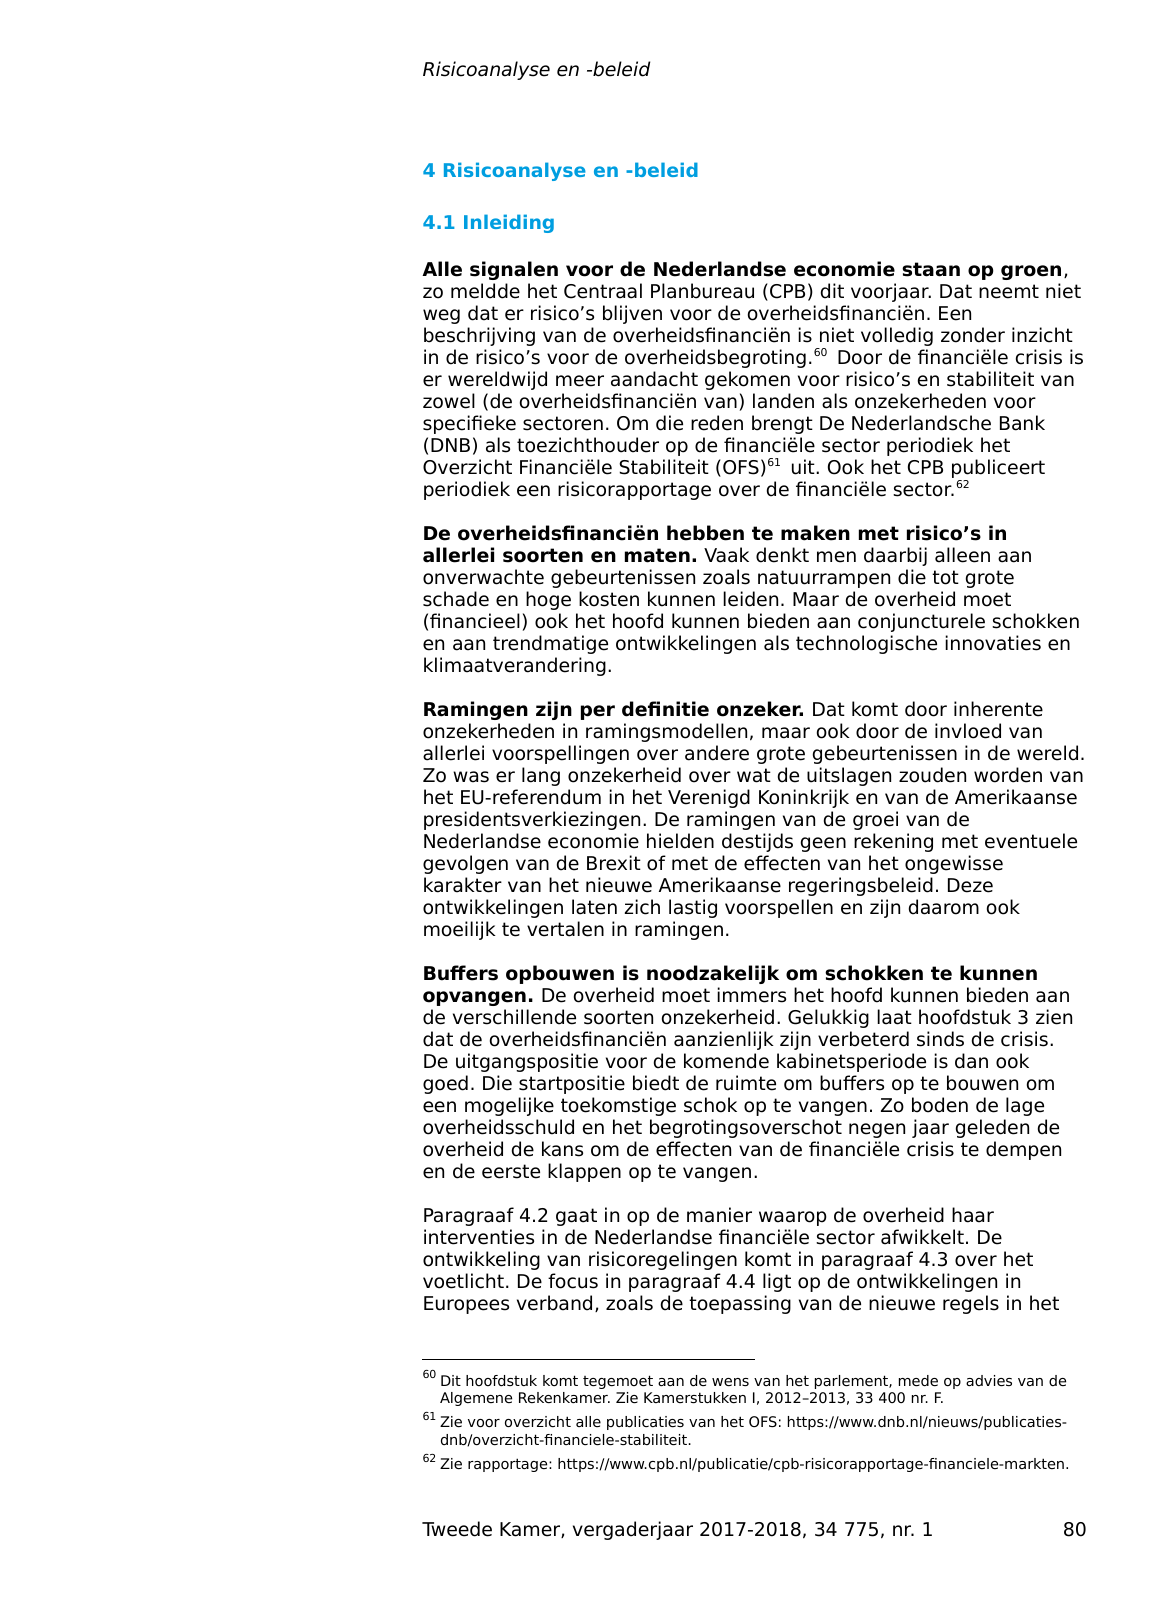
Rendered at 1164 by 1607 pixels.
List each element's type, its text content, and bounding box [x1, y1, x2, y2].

text Zie rapportage: https://www.cpb.nl/publicatie/cpb-risicorapportage-financiele-markten. [422, 1452, 1087, 1474]
text Zie voor overzicht alle publicaties van het OFS: https://www.dnb.nl/nieuws/publicaties-dnb/overzicht-financiele-stabiliteit. [422, 1410, 1087, 1449]
text Buffers opbouwen is noodzakelijk om schokken te kunnen opvangen. De overheid moet immers het hoofd kunnen bieden aan de verschillende soorten onzekerheid. Gelukkig laat hoofdstuk 3 zien dat de overheidsfinanciën aanzienlijk zijn verbeterd sinds de crisis. De uitgangspositie voor de komende kabinetsperiode is dan ook goed. Die startpositie biedt de ruimte om buffers op te bouwen om een mogelijke toekomstige schok op te vangen. Zo boden de lage overheidsschuld en het begrotingsoverschot negen jaar geleden de overheid de kans om de effecten van de financiële crisis te dempen en de eerste klappen op te vangen. [422, 963, 1087, 1183]
subtitle 4.1 Inleiding [422, 212, 1087, 234]
text Paragraaf 4.2 gaat in op de manier waarop de overheid haar interventies in de Nederlandse financiële sector afwikkelt. De ontwikkeling van risicoregelingen komt in paragraaf 4.3 over het voetlicht. De focus in paragraaf 4.4 ligt op de ontwikkelingen in Europees verband, zoals de toepassing van de nieuwe regels in het [422, 1205, 1087, 1315]
text De overheidsfinanciën hebben te maken met risico’s in allerlei soorten en maten. Vaak denkt men daarbij alleen aan onverwachte gebeurtenissen zoals natuurrampen die tot grote schade en hoge kosten kunnen leiden. Maar de overheid moet (financieel) ook het hoofd kunnen bieden aan conjuncturele schokken en aan trendmatige ontwikkelingen als technologische innovaties en klimaatverandering. [422, 523, 1087, 677]
text Alle signalen voor de Nederlandse economie staan op groen, zo meldde het Centraal Planbureau (CPB) dit voorjaar. Dat neemt niet weg dat er risico’s blijven voor de overheidsfinanciën. Een beschrijving van de overheidsfinanciën is niet volledig zonder inzicht in de risico’s voor de overheidsbegroting. Door de financiële crisis is er wereldwijd meer aandacht gekomen voor risico’s en stabiliteit van zowel (de overheidsfinanciën van) landen als onzekerheden voor specifieke sectoren. Om die reden brengt De Nederlandsche Bank (DNB) als toezichthouder op de financiële sector periodiek het Overzicht Financiële Stabiliteit (OFS) uit. Ook het CPB publiceert periodiek een risicorapportage over de financiële sector. [422, 259, 1087, 501]
subtitle 4 Risicoanalyse en -beleid [422, 160, 1087, 182]
text Dit hoofdstuk komt tegemoet aan de wens van het parlement, mede op advies van de Algemene Rekenkamer. Zie Kamerstukken I, 2012–2013, 33 400 nr. F. [422, 1368, 1087, 1407]
text Ramingen zijn per definitie onzeker. Dat komt door inherente onzekerheden in ramingsmodellen, maar ook door de invloed van allerlei voorspellingen over andere grote gebeurtenissen in de wereld. Zo was er lang onzekerheid over wat de uitslagen zouden worden van het EU-referendum in het Verenigd Koninkrijk en van de Amerikaanse presidentsverkiezingen. De ramingen van de groei van de Nederlandse economie hielden destijds geen rekening met eventuele gevolgen van de Brexit of met de effecten van het ongewisse karakter van het nieuwe Amerikaanse regeringsbeleid. Deze ontwikkelingen laten zich lastig voorspellen en zijn daarom ook moeilijk te vertalen in ramingen. [422, 699, 1087, 941]
